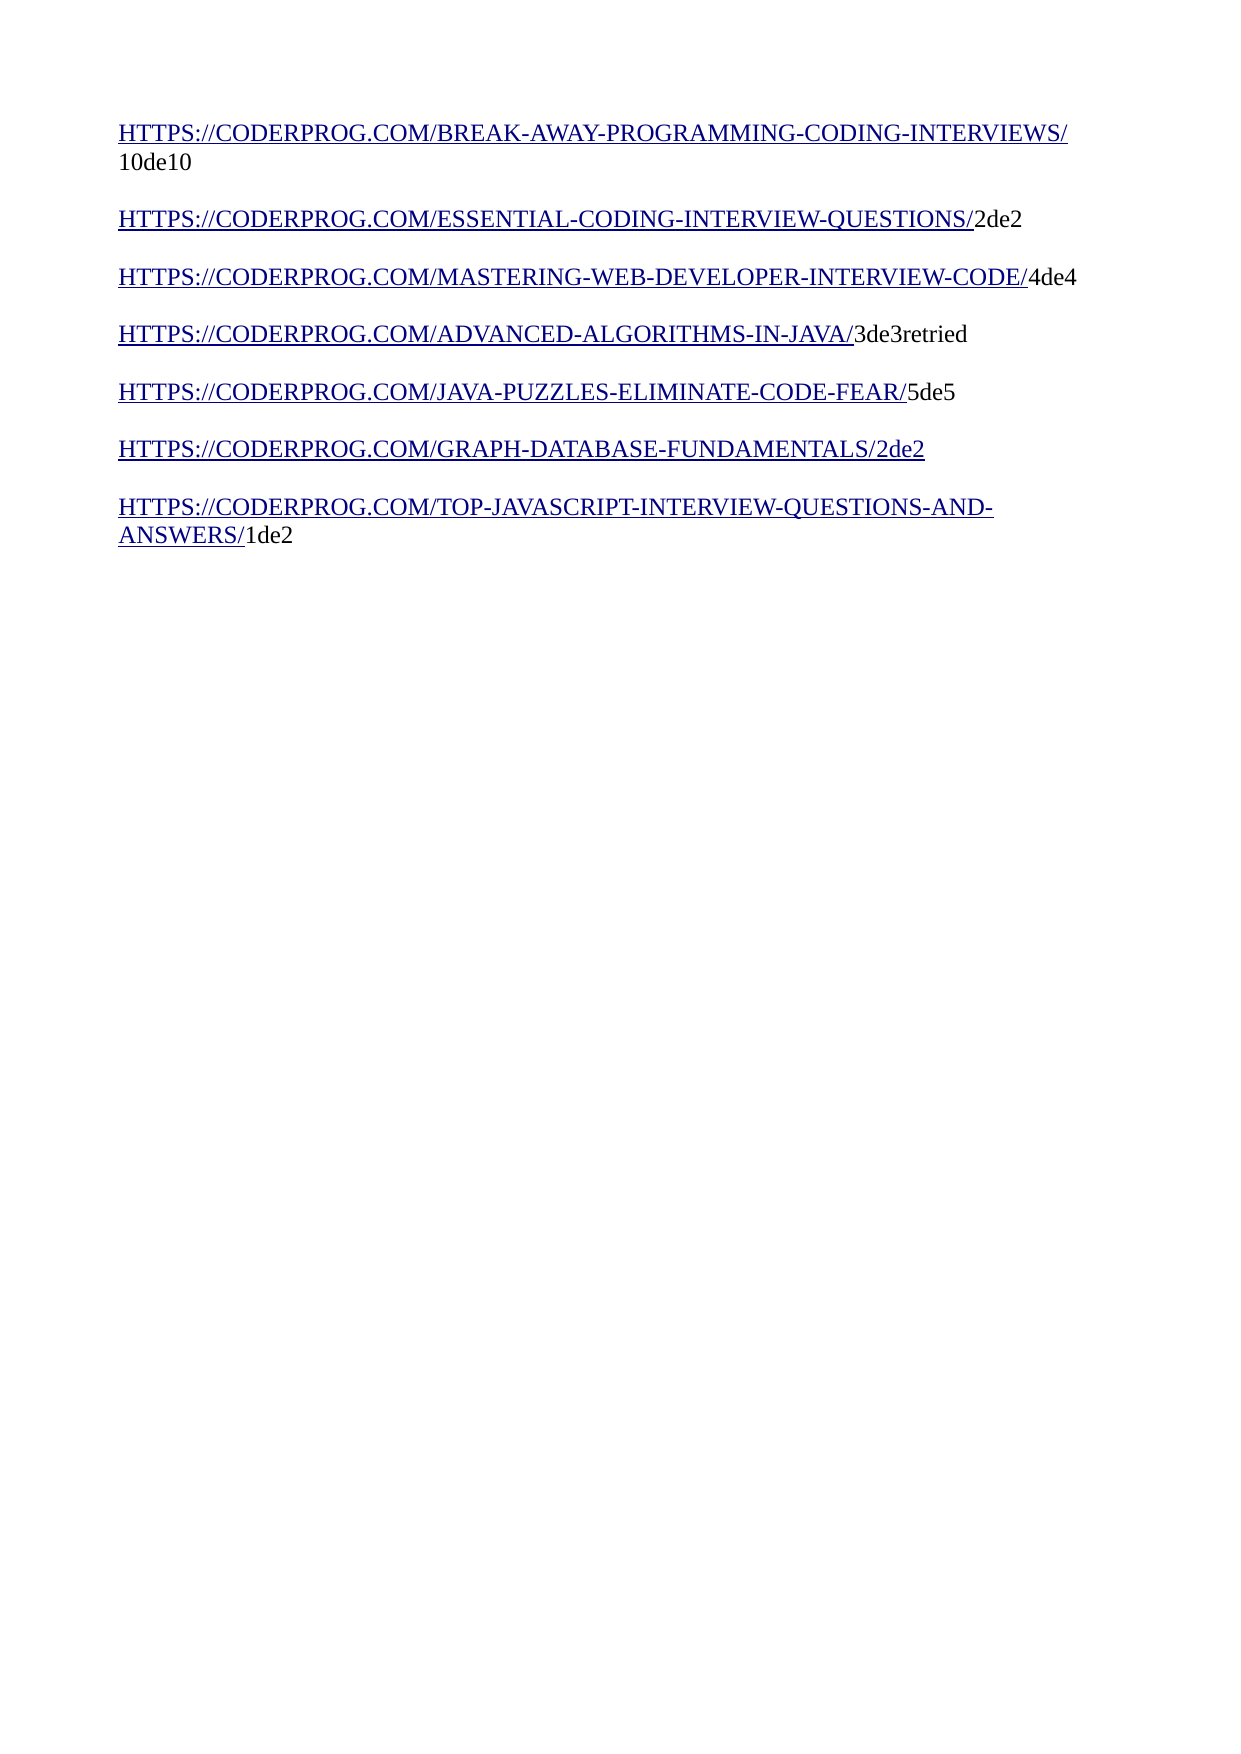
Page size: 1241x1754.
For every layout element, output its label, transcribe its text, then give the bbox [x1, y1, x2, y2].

text HTTPS://CODERPROG.COM/ESSENTIAL-CODING-INTERVIEW-QUESTIONS/2de2 [118, 204, 1122, 233]
text HTTPS://CODERPROG.COM/ADVANCED-ALGORITHMS-IN-JAVA/3de3retried [118, 319, 1122, 348]
text HTTPS://CODERPROG.COM/MASTERING-WEB-DEVELOPER-INTERVIEW-CODE/4de4 [118, 262, 1122, 291]
text HTTPS://CODERPROG.COM/JAVA-PUZZLES-ELIMINATE-CODE-FEAR/5de5 [118, 377, 1122, 406]
text HTTPS://CODERPROG.COM/GRAPH-DATABASE-FUNDAMENTALS/2de2 [118, 434, 1122, 463]
text HTTPS://CODERPROG.COM/BREAK-AWAY-PROGRAMMING-CODING-INTERVIEWS/10de10 [118, 118, 1122, 176]
text HTTPS://CODERPROG.COM/TOP-JAVASCRIPT-INTERVIEW-QUESTIONS-AND-ANSWERS/1de2 [118, 492, 1122, 549]
